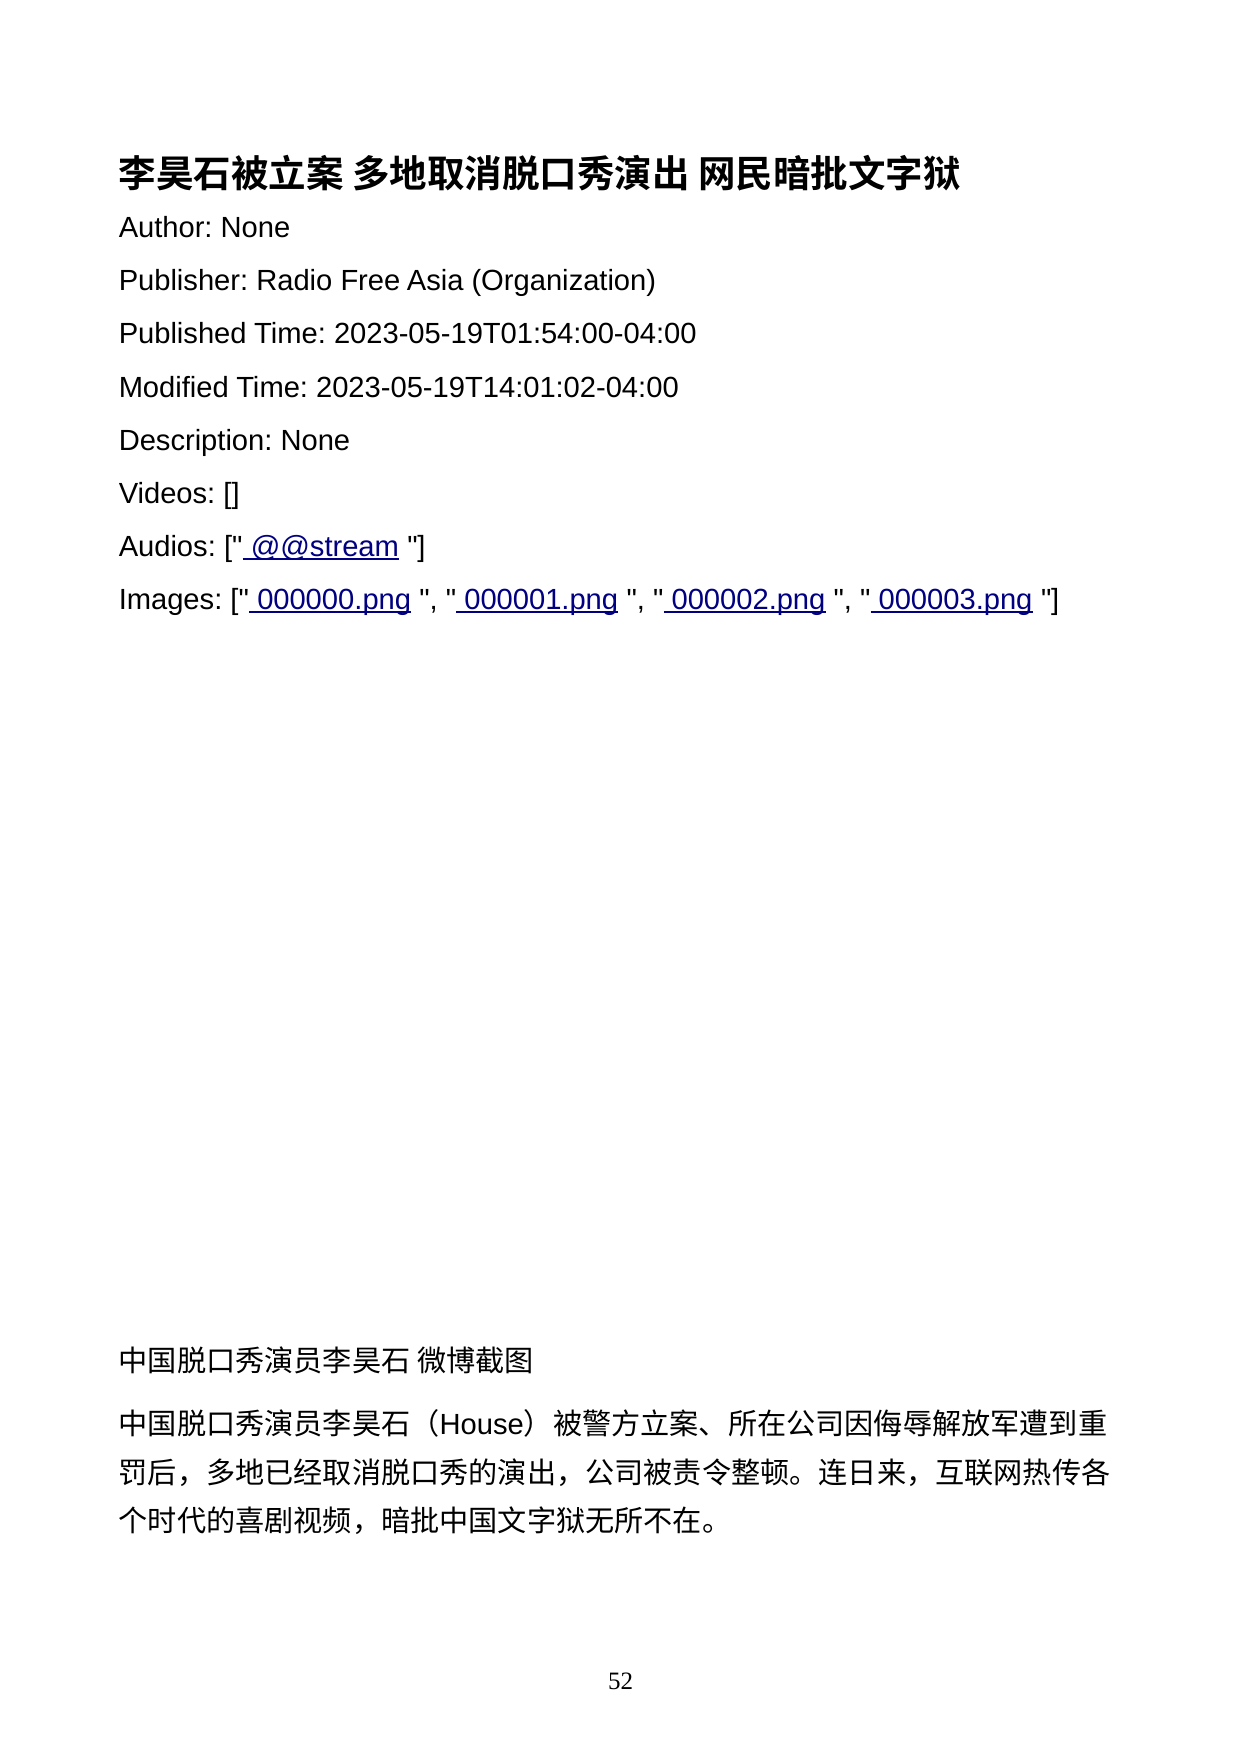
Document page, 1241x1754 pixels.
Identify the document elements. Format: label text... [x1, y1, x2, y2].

text Description: None [118, 423, 1122, 456]
text Audios: [" @@stream "] [118, 529, 1122, 563]
text Images: [" 000000.png ", " 000001.png ", " 000002.png ", " 000003.png "] [118, 582, 1122, 616]
text Videos: [] [118, 476, 1122, 509]
text Published Time: 2023-05-19T01:54:00-04:00 [118, 317, 1122, 350]
subtitle 李昊石被立案 多地取消脱口秀演出 网民暗批文字狱 [118, 143, 1122, 198]
text Modified Time: 2023-05-19T14:01:02-04:00 [118, 370, 1122, 403]
text Author: None [118, 210, 1122, 244]
text 中国脱口秀演员李昊石 微博截图 [118, 635, 1122, 1380]
text Publisher: Radio Free Asia (Organization) [118, 263, 1122, 297]
text 中国脱口秀演员李昊石（House）被警方立案、所在公司因侮辱解放军遭到重罚后，多地已经取消脱口秀的演出，公司被责令整顿。连日来，互联网热传各个时代的喜剧视频，暗批中国文字狱无所不在。 [118, 1401, 1122, 1540]
